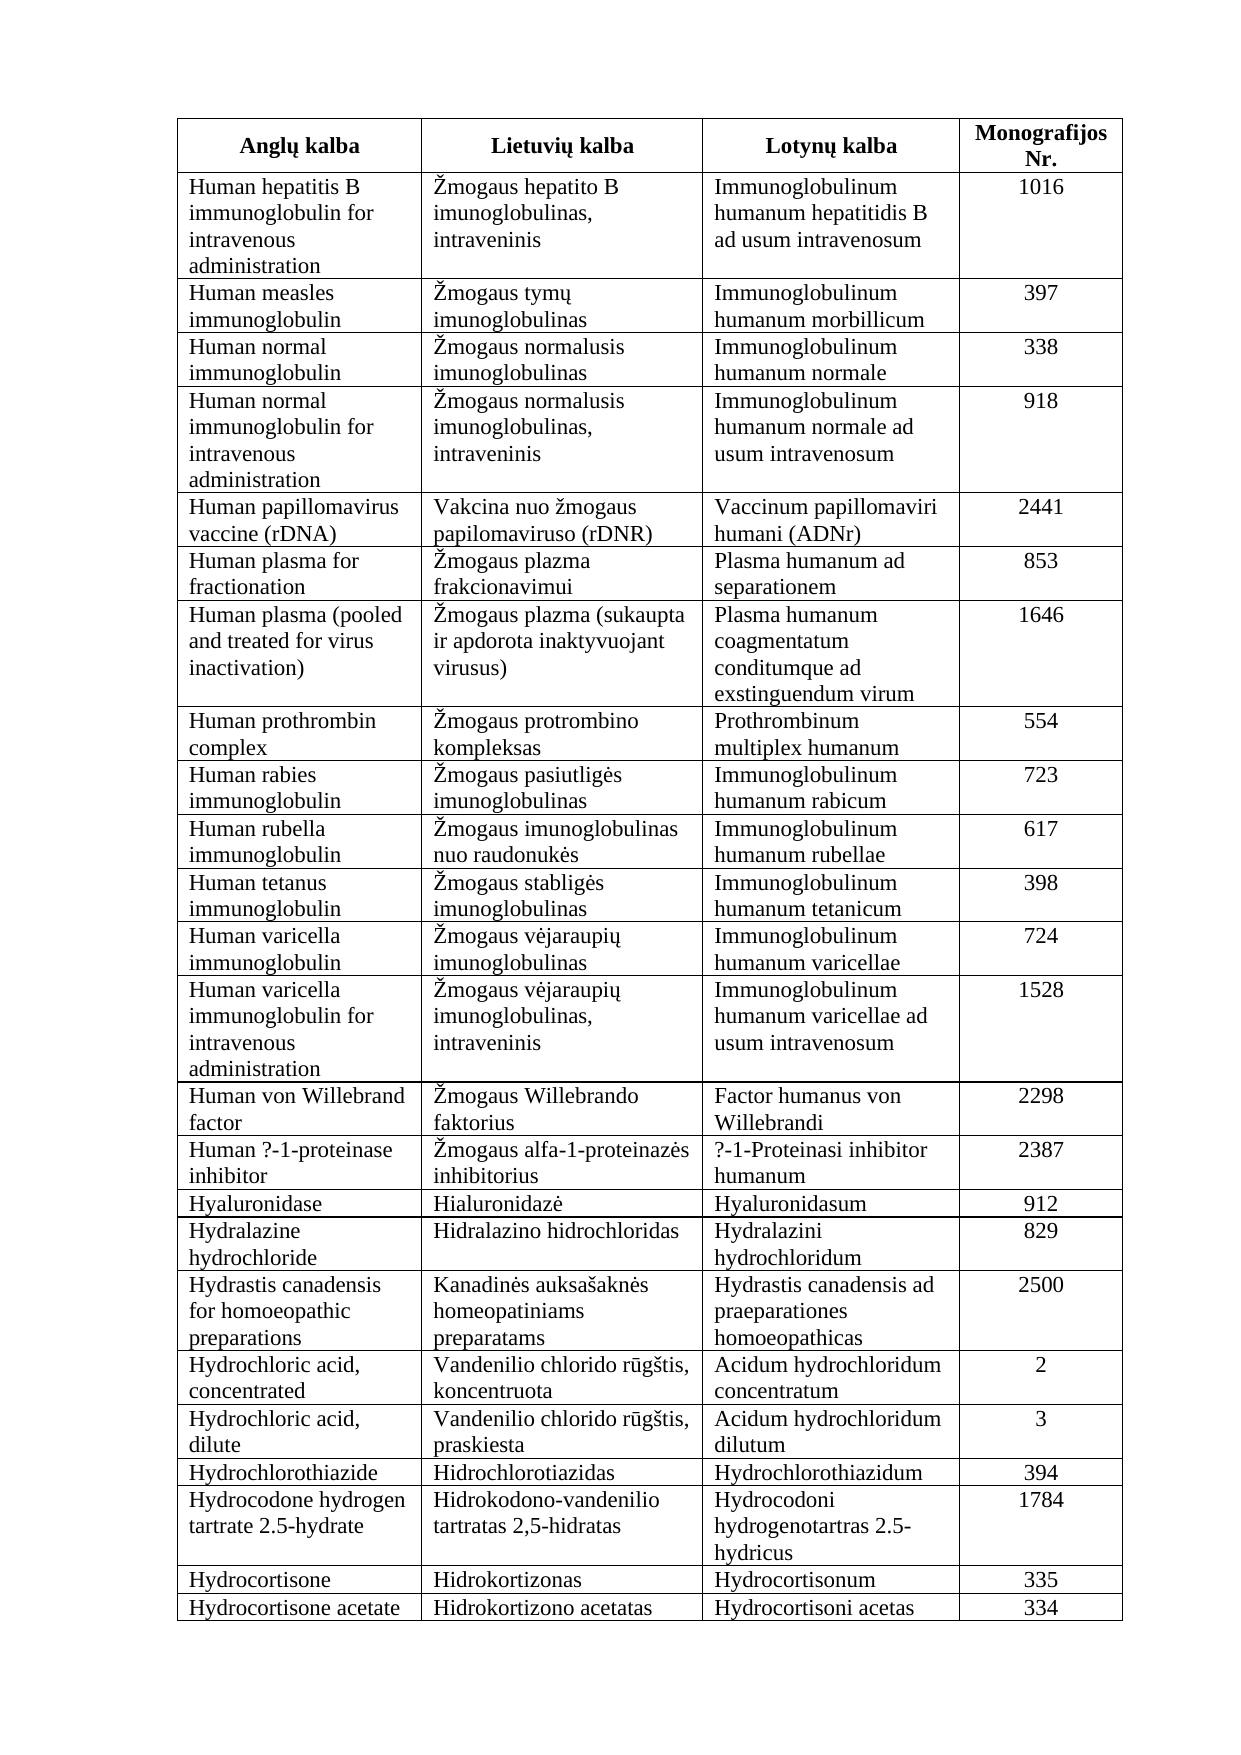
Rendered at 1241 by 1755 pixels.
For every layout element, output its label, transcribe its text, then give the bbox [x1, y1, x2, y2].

table_cell Hidrokortizono acetatas [422, 1594, 702, 1620]
table_cell Plasma humanum coagmentatum conditumque ad exstinguendum virum [703, 601, 959, 706]
table_header Lietuvių kalba [422, 119, 702, 172]
table_cell Immunoglobulinum humanum rabicum [703, 761, 959, 814]
table_cell 912 [960, 1190, 1122, 1216]
table_cell Vandenilio chlorido rūgštis, praskiesta [422, 1405, 702, 1458]
table_cell 334 [960, 1594, 1122, 1620]
table_cell 1016 [960, 173, 1122, 278]
table_cell Immunoglobulinum humanum rubellae [703, 815, 959, 867]
table_cell 723 [960, 761, 1122, 814]
table_cell Žmogaus vėjaraupių imunoglobulinas [422, 922, 702, 975]
table_cell 338 [960, 333, 1122, 386]
table_cell Vakcina nuo žmogaus papilomaviruso (rDNR) [422, 493, 702, 546]
table_cell Immunoglobulinum humanum hepatitidis B ad usum intravenosum [703, 173, 959, 278]
table_cell Hydrochlorothiazide [178, 1459, 421, 1485]
table_cell Immunoglobulinum humanum tetanicum [703, 869, 959, 921]
table_cell Žmogaus hepatito B imunoglobulinas, intraveninis [422, 173, 702, 278]
table_cell 398 [960, 869, 1122, 921]
table_cell Hyaluronidasum [703, 1190, 959, 1216]
table_cell 394 [960, 1459, 1122, 1485]
table_cell Žmogaus plazma (sukaupta ir apdorota inaktyvuojant virusus) [422, 601, 702, 706]
table_cell 335 [960, 1566, 1122, 1593]
table_cell Vaccinum papillomaviri humani (ADNr) [703, 493, 959, 546]
table_cell Hydralazine hydrochloride [178, 1218, 421, 1270]
table_cell 554 [960, 707, 1122, 760]
table_cell 853 [960, 547, 1122, 600]
table_cell Žmogaus tymų imunoglobulinas [422, 279, 702, 332]
table_cell 1646 [960, 601, 1122, 706]
table_cell Hidrokodono-vandenilio tartratas 2,5-hidratas [422, 1486, 702, 1565]
table_cell Vandenilio chlorido rūgštis, koncentruota [422, 1351, 702, 1404]
table_cell 1784 [960, 1486, 1122, 1565]
table_cell Žmogaus pasiutligės imunoglobulinas [422, 761, 702, 814]
table_cell Immunoglobulinum humanum varicellae ad usum intravenosum [703, 976, 959, 1081]
table_cell 2500 [960, 1271, 1122, 1350]
table_cell 724 [960, 922, 1122, 975]
table_cell Hidrochlorotiazidas [422, 1459, 702, 1485]
table_cell Hydrochlorothiazidum [703, 1459, 959, 1485]
table_cell Human rubella immunoglobulin [178, 815, 421, 867]
table_cell Immunoglobulinum humanum normale [703, 333, 959, 386]
table_cell Human varicella immunoglobulin for intravenous administration [178, 976, 421, 1081]
table_cell 2441 [960, 493, 1122, 546]
table_cell Prothrombinum multiplex humanum [703, 707, 959, 760]
table_cell Human measles immunoglobulin [178, 279, 421, 332]
table_cell Hialuronidazė [422, 1190, 702, 1216]
table_cell Žmogaus alfa‑1-proteinazės inhibitorius [422, 1136, 702, 1189]
table_cell Hidralazino hidrochloridas [422, 1218, 702, 1270]
table_cell Human plasma (pooled and treated for virus inactivation) [178, 601, 421, 706]
table_cell Human varicella immunoglobulin [178, 922, 421, 975]
table_cell Hydrochloric acid, concentrated [178, 1351, 421, 1404]
table_cell 2387 [960, 1136, 1122, 1189]
table_cell Factor humanus von Willebrandi [703, 1083, 959, 1135]
table_cell Kanadinės auksašaknės homeopatiniams preparatams [422, 1271, 702, 1350]
table_cell 829 [960, 1218, 1122, 1270]
table_cell Žmogaus imunoglobulinas nuo raudonukės [422, 815, 702, 867]
table_cell Human hepatitis B immunoglobulin for intravenous administration [178, 173, 421, 278]
table_cell Žmogaus normalusis imunoglobulinas, intraveninis [422, 387, 702, 492]
table_cell Human rabies immunoglobulin [178, 761, 421, 814]
table_cell Žmogaus stabligės imunoglobulinas [422, 869, 702, 921]
table_cell 918 [960, 387, 1122, 492]
table_cell 2 [960, 1351, 1122, 1404]
table_cell Hidrokortizonas [422, 1566, 702, 1593]
table_cell Human tetanus immunoglobulin [178, 869, 421, 921]
table_cell 1528 [960, 976, 1122, 1081]
table_cell Hydralazini hydrochloridum [703, 1218, 959, 1270]
table_cell 617 [960, 815, 1122, 867]
table_cell Hydrochloric acid, dilute [178, 1405, 421, 1458]
table_cell Human prothrombin complex [178, 707, 421, 760]
table_cell Hydrocortisone [178, 1566, 421, 1593]
table_cell Immunoglobulinum humanum normale ad usum intravenosum [703, 387, 959, 492]
table_cell Hydrocortisoni acetas [703, 1594, 959, 1620]
table_cell Immunoglobulinum humanum morbillicum [703, 279, 959, 332]
table_cell Žmogaus protrombino kompleksas [422, 707, 702, 760]
table_cell Žmogaus vėjaraupių imunoglobulinas, intraveninis [422, 976, 702, 1081]
table_cell Human plasma for fractionation [178, 547, 421, 600]
table_header Anglų kalba [178, 119, 421, 172]
table_cell Žmogaus plazma frakcionavimui [422, 547, 702, 600]
table_cell Human ?-1-proteinase inhibitor [178, 1136, 421, 1189]
table_cell 397 [960, 279, 1122, 332]
table_cell Hydrocodone hydrogen tartrate 2.5-hydrate [178, 1486, 421, 1565]
table_cell Human normal immunoglobulin [178, 333, 421, 386]
table_cell Human normal immunoglobulin for intravenous administration [178, 387, 421, 492]
table_cell Hyaluronidase [178, 1190, 421, 1216]
table_cell Hydrocodoni hydrogenotartras 2.5-hydricus [703, 1486, 959, 1565]
table_cell Human papillomavirus vaccine (rDNA) [178, 493, 421, 546]
table_cell Immunoglobulinum humanum varicellae [703, 922, 959, 975]
table_header Monografijos Nr. [960, 119, 1122, 172]
table_cell 3 [960, 1405, 1122, 1458]
table_cell Acidum hydrochloridum dilutum [703, 1405, 959, 1458]
table_cell Human von Willebrand factor [178, 1083, 421, 1135]
table_cell Hydrastis canadensis for homoeopathic preparations [178, 1271, 421, 1350]
table_cell Hydrocortisone acetate [178, 1594, 421, 1620]
table_cell ?-1-Proteinasi inhibitor humanum [703, 1136, 959, 1189]
table_cell Žmogaus normalusis imunoglobulinas [422, 333, 702, 386]
table_cell Plasma humanum ad separationem [703, 547, 959, 600]
table_cell Acidum hydrochloridum concentratum [703, 1351, 959, 1404]
table_cell Hydrastis canadensis ad praeparationes homoeopathicas [703, 1271, 959, 1350]
table_header Lotynų kalba [703, 119, 959, 172]
table_cell Žmogaus Willebrando faktorius [422, 1083, 702, 1135]
table_cell 2298 [960, 1083, 1122, 1135]
table_cell Hydrocortisonum [703, 1566, 959, 1593]
